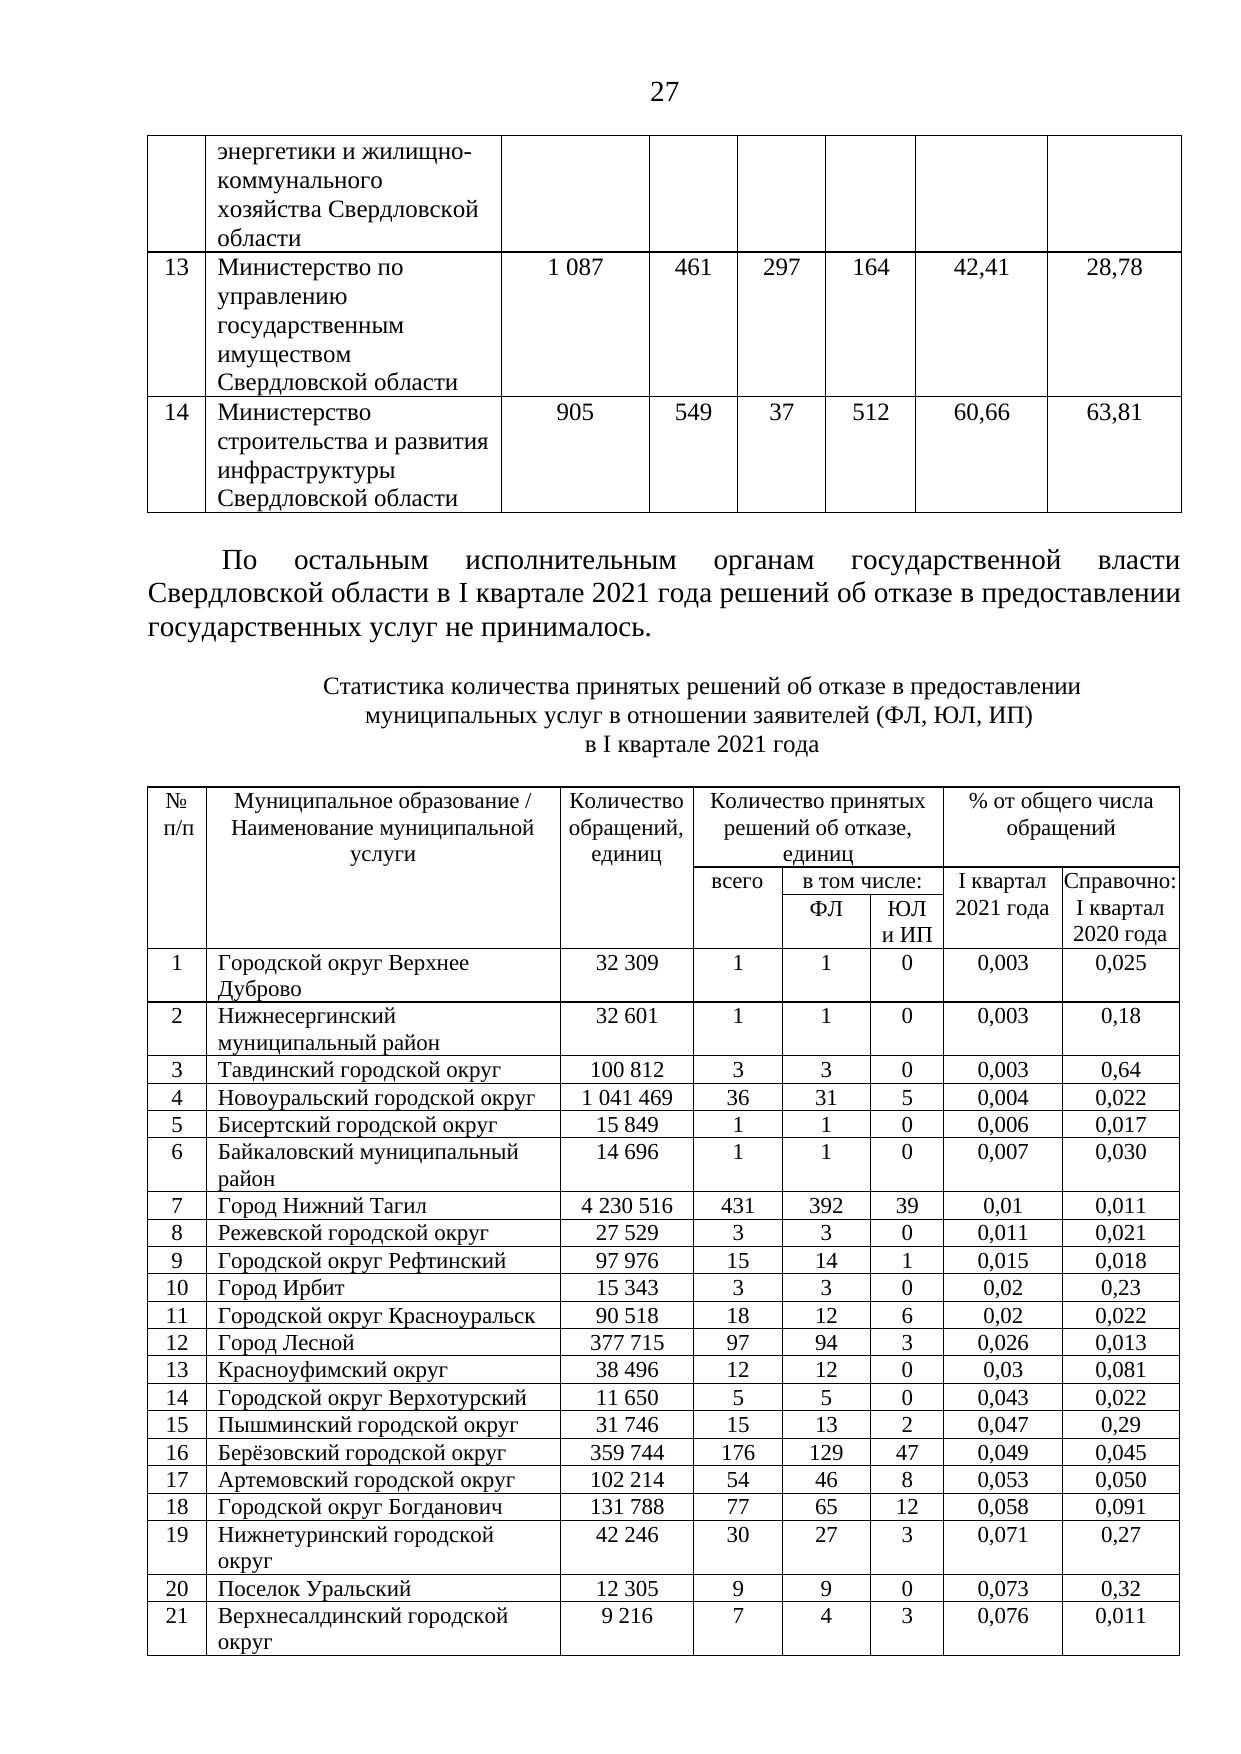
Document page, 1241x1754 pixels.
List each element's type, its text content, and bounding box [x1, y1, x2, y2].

table_cell всего [694, 868, 782, 948]
table_cell 0,003 [944, 1003, 1062, 1055]
table_cell 15 [694, 1411, 782, 1438]
table_cell 12 [148, 1329, 206, 1355]
table_cell 297 [738, 253, 825, 396]
table_cell [826, 136, 915, 251]
table_cell Красноуфимский округ [207, 1356, 560, 1383]
table_cell 63,81 [1048, 397, 1181, 512]
table_cell 549 [650, 397, 737, 512]
table_cell 131 788 [561, 1494, 693, 1520]
table_cell 36 [694, 1084, 782, 1110]
table_cell 1 087 [502, 253, 649, 396]
table_cell 3 [783, 1220, 870, 1246]
table_cell 12 [783, 1302, 870, 1328]
table_cell 0,011 [1063, 1602, 1179, 1655]
table_cell 13 [148, 1356, 206, 1383]
table_cell 0,022 [1063, 1302, 1179, 1328]
table_cell 0 [871, 1056, 943, 1082]
table_cell Артемовский городской округ [207, 1466, 560, 1492]
table_cell 392 [783, 1192, 870, 1218]
table_cell 0,03 [944, 1356, 1062, 1383]
table_cell 77 [694, 1494, 782, 1520]
table_cell 38 496 [561, 1356, 693, 1383]
table_cell 5 [783, 1384, 870, 1410]
table_cell Нижнетуринский городской округ [207, 1521, 560, 1573]
table_cell 0,058 [944, 1494, 1062, 1520]
table_cell 0,071 [944, 1521, 1062, 1573]
table_cell 54 [694, 1466, 782, 1492]
table_cell 905 [502, 397, 649, 512]
table_cell 20 [148, 1575, 206, 1601]
table_cell Поселок Уральский [207, 1575, 560, 1601]
table_cell 102 214 [561, 1466, 693, 1492]
table_cell [650, 136, 737, 251]
table_header Количество принятых решений об отказе, единиц [694, 788, 943, 866]
table_cell 15 [148, 1411, 206, 1438]
table_cell Город Нижний Тагил [207, 1192, 560, 1218]
table_cell 14 [783, 1247, 870, 1273]
table_cell Бисертский городской округ [207, 1111, 560, 1137]
table_header Количество обращений, единиц [561, 788, 693, 948]
table_cell 0,32 [1063, 1575, 1179, 1601]
table_cell 0,29 [1063, 1411, 1179, 1438]
table_cell 1 [871, 1247, 943, 1273]
text Статистика количества принятых решений об отказе в предоставлении муниципальных услуг в отношении заявителей (ФЛ, ЮЛ, ИП) [223, 671, 1181, 729]
table_cell Городской округ Верхнее Дуброво [207, 949, 560, 1001]
table_cell 0,026 [944, 1329, 1062, 1355]
table_cell 27 529 [561, 1220, 693, 1246]
table_cell 0 [871, 1356, 943, 1383]
table_cell 4 [148, 1084, 206, 1110]
table_cell [916, 136, 1047, 251]
table_cell 3 [871, 1602, 943, 1655]
table_cell 7 [148, 1192, 206, 1218]
text По остальным исполнительным органам государственной власти Свердловской области в I квартале 2021 года решений об отказе в предоставлении государственных услуг не принималось. [148, 542, 1181, 643]
table_cell 9 216 [561, 1602, 693, 1655]
table_cell 1 [694, 1138, 782, 1191]
table_cell Байкаловский муниципальный район [207, 1138, 560, 1191]
table_cell [738, 136, 825, 251]
table_cell 0,64 [1063, 1056, 1179, 1082]
table_cell 0,050 [1063, 1466, 1179, 1492]
table_cell 6 [148, 1138, 206, 1191]
table_cell 3 [694, 1220, 782, 1246]
table_cell Городской округ Верхотурский [207, 1384, 560, 1410]
table_cell 12 [694, 1356, 782, 1383]
table_cell 0,043 [944, 1384, 1062, 1410]
table_cell Режевской городской округ [207, 1220, 560, 1246]
table_cell 1 [694, 1111, 782, 1137]
table_cell 31 [783, 1084, 870, 1110]
table_cell 0,013 [1063, 1329, 1179, 1355]
table_cell 0,025 [1063, 949, 1179, 1001]
text в I квартале 2021 года [223, 729, 1181, 758]
table_cell 377 715 [561, 1329, 693, 1355]
table_cell 3 [694, 1056, 782, 1082]
table_cell 3 [783, 1274, 870, 1301]
table_cell 3 [783, 1056, 870, 1082]
table_cell 97 [694, 1329, 782, 1355]
table_cell Верхнесалдинский городской округ [207, 1602, 560, 1655]
table_cell 0,23 [1063, 1274, 1179, 1301]
table_cell 0,018 [1063, 1247, 1179, 1273]
table_cell 0,053 [944, 1466, 1062, 1492]
table_cell 2 [148, 1003, 206, 1055]
table_cell 31 746 [561, 1411, 693, 1438]
table_cell 14 [148, 1384, 206, 1410]
table_cell 7 [694, 1602, 782, 1655]
table_cell I квартал 2021 года [944, 868, 1062, 948]
table_cell Берёзовский городской округ [207, 1439, 560, 1465]
table_cell 46 [783, 1466, 870, 1492]
table_cell 0,091 [1063, 1494, 1179, 1520]
table_cell 0 [871, 1111, 943, 1137]
table_cell 1 [783, 1111, 870, 1137]
table_cell ФЛ [783, 895, 870, 948]
table_cell 0,022 [1063, 1084, 1179, 1110]
table_cell 359 744 [561, 1439, 693, 1465]
table_cell 42,41 [916, 253, 1047, 396]
table_cell [502, 136, 649, 251]
table_cell 1 [694, 1003, 782, 1055]
table_cell 512 [826, 397, 915, 512]
table_cell 0,18 [1063, 1003, 1179, 1055]
table_cell 15 343 [561, 1274, 693, 1301]
table_cell 0,011 [944, 1220, 1062, 1246]
table_cell 431 [694, 1192, 782, 1218]
table_cell Министерство строительства и развития инфраструктуры Свердловской области [206, 397, 501, 512]
table_cell 6 [871, 1302, 943, 1328]
table_cell Городской округ Рефтинский [207, 1247, 560, 1273]
table_cell Министерство по управлению государственным имуществом Свердловской области [206, 253, 501, 396]
table_cell Пышминский городской округ [207, 1411, 560, 1438]
table_header % от общего числа обращений [944, 788, 1179, 866]
table_cell 9 [694, 1575, 782, 1601]
table_cell 0 [871, 949, 943, 1001]
table_cell Город Лесной [207, 1329, 560, 1355]
table_cell 0,073 [944, 1575, 1062, 1601]
table_cell 129 [783, 1439, 870, 1465]
table_cell 19 [148, 1521, 206, 1573]
table_cell 0,02 [944, 1302, 1062, 1328]
table_cell 461 [650, 253, 737, 396]
table_cell 15 849 [561, 1111, 693, 1137]
table_cell 0,045 [1063, 1439, 1179, 1465]
table_cell 0 [871, 1274, 943, 1301]
table_cell 3 [148, 1056, 206, 1082]
table_cell 11 650 [561, 1384, 693, 1410]
table_cell 30 [694, 1521, 782, 1573]
table_cell 15 [694, 1247, 782, 1273]
table_cell 0 [871, 1575, 943, 1601]
table_cell 1 041 469 [561, 1084, 693, 1110]
table_cell 94 [783, 1329, 870, 1355]
table_cell 0,003 [944, 1056, 1062, 1082]
table_cell 0,021 [1063, 1220, 1179, 1246]
table_header № п/п [148, 788, 206, 948]
table_cell - [1048, 136, 1181, 251]
table_cell 90 518 [561, 1302, 693, 1328]
table_cell 14 [148, 397, 205, 512]
table_cell 0,030 [1063, 1138, 1179, 1191]
table_cell 1 [783, 949, 870, 1001]
table_cell 5 [148, 1111, 206, 1137]
table_cell 18 [694, 1302, 782, 1328]
table_cell 0,047 [944, 1411, 1062, 1438]
table_cell 65 [783, 1494, 870, 1520]
table_cell 12 [871, 1494, 943, 1520]
table_cell Нижнесергинский муниципальный район [207, 1003, 560, 1055]
table_cell 13 [783, 1411, 870, 1438]
table_cell 17 [148, 1466, 206, 1492]
table_cell 10 [148, 1274, 206, 1301]
table_cell 18 [148, 1494, 206, 1520]
table_cell [148, 136, 205, 251]
table_cell Городской округ Богданович [207, 1494, 560, 1520]
table_cell Новоуральский городской округ [207, 1084, 560, 1110]
table_cell 11 [148, 1302, 206, 1328]
table_cell 1 [783, 1138, 870, 1191]
table_cell 0 [871, 1220, 943, 1246]
table_cell 32 601 [561, 1003, 693, 1055]
table_cell 0,01 [944, 1192, 1062, 1218]
table_cell 3 [871, 1329, 943, 1355]
table_cell 0,27 [1063, 1521, 1179, 1573]
table_cell 32 309 [561, 949, 693, 1001]
table_cell 21 [148, 1602, 206, 1655]
table_cell 2 [871, 1411, 943, 1438]
table_cell 0,011 [1063, 1192, 1179, 1218]
table_cell 5 [694, 1384, 782, 1410]
table_cell 164 [826, 253, 915, 396]
table_cell 0,004 [944, 1084, 1062, 1110]
table_cell 97 976 [561, 1247, 693, 1273]
table_cell 3 [871, 1521, 943, 1573]
table_cell ЮЛ и ИП [871, 895, 943, 948]
table_cell 9 [148, 1247, 206, 1273]
table_cell 39 [871, 1192, 943, 1218]
table_cell 0,006 [944, 1111, 1062, 1137]
table_cell 16 [148, 1439, 206, 1465]
table_cell 0,015 [944, 1247, 1062, 1273]
table_cell энергетики и жилищно-коммунального хозяйства Свердловской области [206, 136, 501, 251]
table_cell 47 [871, 1439, 943, 1465]
table_cell 8 [148, 1220, 206, 1246]
table_cell 12 305 [561, 1575, 693, 1601]
table_cell 13 [148, 253, 205, 396]
table_cell 1 [148, 949, 206, 1001]
table_cell 12 [783, 1356, 870, 1383]
table_cell 0,022 [1063, 1384, 1179, 1410]
table_cell Городской округ Красноуральск [207, 1302, 560, 1328]
table_cell Справочно: I квартал 2020 года [1063, 868, 1179, 948]
table_cell 0 [871, 1003, 943, 1055]
table_cell 0,081 [1063, 1356, 1179, 1383]
table_cell 0 [871, 1384, 943, 1410]
table_cell 0,049 [944, 1439, 1062, 1465]
table_cell 0 [871, 1138, 943, 1191]
table_header Муниципальное образование / Наименование муниципальной услуги [207, 788, 560, 948]
table_cell 0,017 [1063, 1111, 1179, 1137]
table_cell Город Ирбит [207, 1274, 560, 1301]
table_cell Тавдинский городской округ [207, 1056, 560, 1082]
table_cell 5 [871, 1084, 943, 1110]
table_cell 1 [783, 1003, 870, 1055]
table_cell 60,66 [916, 397, 1047, 512]
table_cell 0,007 [944, 1138, 1062, 1191]
table_cell 0,02 [944, 1274, 1062, 1301]
table_cell 14 696 [561, 1138, 693, 1191]
table_cell 9 [783, 1575, 870, 1601]
table_cell в том числе: [783, 868, 943, 894]
table_cell 8 [871, 1466, 943, 1492]
table_cell 1 [694, 949, 782, 1001]
table_cell 37 [738, 397, 825, 512]
table_cell 100 812 [561, 1056, 693, 1082]
table_cell 28,78 [1048, 253, 1181, 396]
table_cell 0,003 [944, 949, 1062, 1001]
table_cell 0,076 [944, 1602, 1062, 1655]
table_cell 4 230 516 [561, 1192, 693, 1218]
table_cell 3 [694, 1274, 782, 1301]
table_cell 42 246 [561, 1521, 693, 1573]
table_cell 4 [783, 1602, 870, 1655]
table_cell 27 [783, 1521, 870, 1573]
table_cell 176 [694, 1439, 782, 1465]
